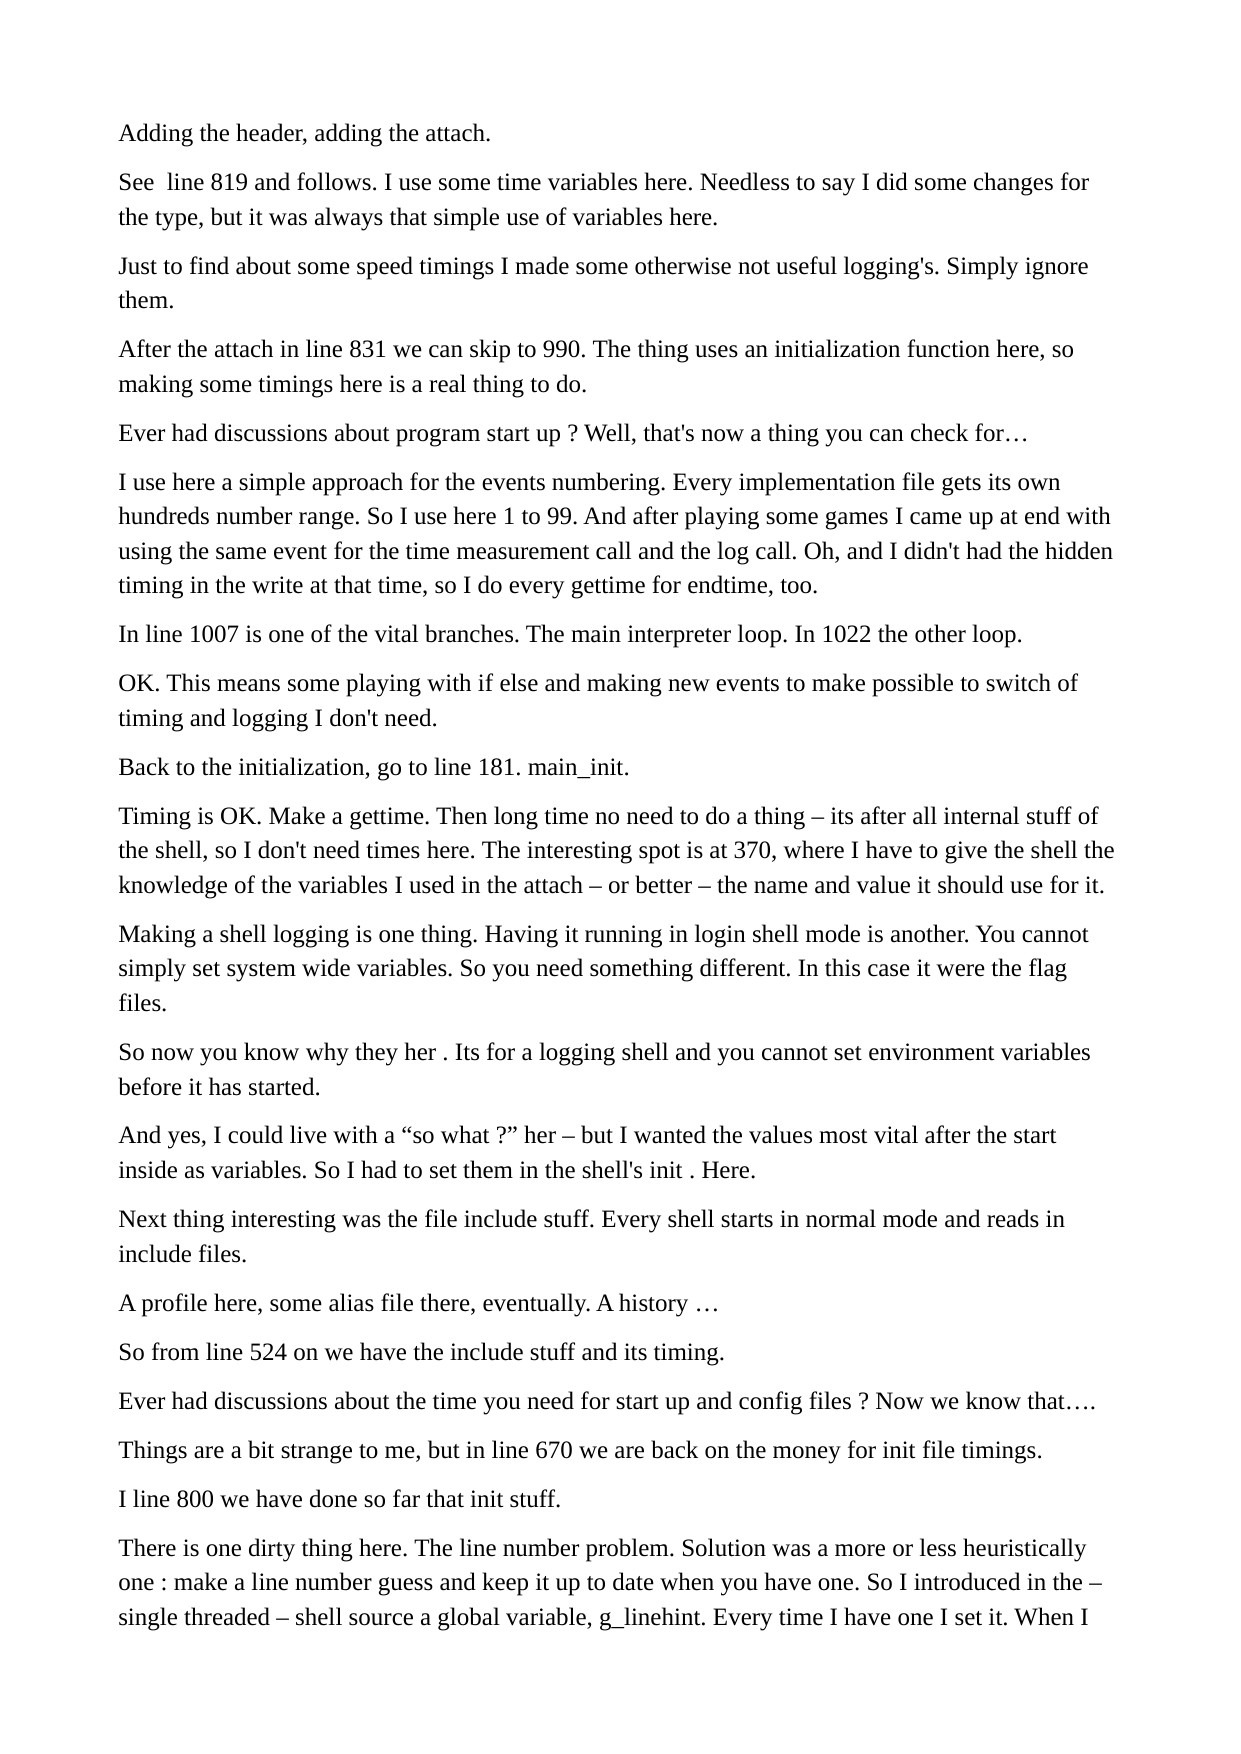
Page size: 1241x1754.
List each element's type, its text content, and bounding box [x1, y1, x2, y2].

text Making a shell logging is one thing. Having it running in login shell mode is another. You cannot simply set system wide variables. So you need something different. In this case it were the flag files. [118, 919, 1122, 1017]
text In line 1007 is one of the vital branches. The main interpreter loop. In 1022 the other loop. [118, 619, 1122, 648]
text Things are a bit strange to me, but in line 670 we are back on the money for init file timings. [118, 1435, 1122, 1464]
text After the attach in line 831 we can skip to 990. The thing uses an initialization function here, so making some timings here is a real thing to do. [118, 334, 1122, 397]
text Next thing interesting was the file include stuff. Every shell starts in normal mode and reads in include files. [118, 1204, 1122, 1267]
text A profile here, some alias file there, eventually. A history … [118, 1288, 1122, 1316]
text Ever had discussions about program start up ? Well, that's now a thing you can check for… [118, 418, 1122, 447]
text Adding the header, adding the attach. [118, 118, 1122, 147]
text I use here a simple approach for the events numbering. Every implementation file gets its own hundreds number range. So I use here 1 to 99. And after playing some games I came up at end with using the same event for the time measurement call and the log call. Oh, and I didn't had the hidden timing in the write at that time, so I do every gettime for endtime, too. [118, 467, 1122, 599]
text I line 800 we have done so far that init stuff. [118, 1484, 1122, 1513]
text Ever had discussions about the time you need for start up and config files ? Now we know that…. [118, 1386, 1122, 1414]
text Just to find about some speed timings I made some otherwise not useful logging's. Simply ignore them. [118, 251, 1122, 314]
text So now you know why they her . Its for a logging shell and you cannot set environment variables before it has started. [118, 1037, 1122, 1100]
text Timing is OK. Make a gettime. Then long time no need to do a thing – its after all internal stuff of the shell, so I don't need times here. The interesting spot is at 370, where I have to give the shell the knowledge of the variables I used in the attach – or better – the name and value it should use for it. [118, 801, 1122, 899]
text OK. This means some playing with if else and making new events to make possible to switch of timing and logging I don't need. [118, 668, 1122, 732]
text See line 819 and follows. I use some time variables here. Needless to say I did some changes for the type, but it was always that simple use of variables here. [118, 167, 1122, 230]
text And yes, I could live with a “so what ?” her – but I wanted the values most vital after the start inside as variables. So I had to set them in the shell's init . Here. [118, 1121, 1122, 1184]
text There is one dirty thing here. The line number problem. Solution was a more or less heuristically one : make a line number guess and keep it up to date when you have one. So I introduced in the – single threaded – shell source a global variable, g_linehint. Every time I have one I set it. When I [118, 1533, 1122, 1631]
text So from line 524 on we have the include stuff and its timing. [118, 1337, 1122, 1366]
text Back to the initialization, go to line 181. main_init. [118, 752, 1122, 781]
